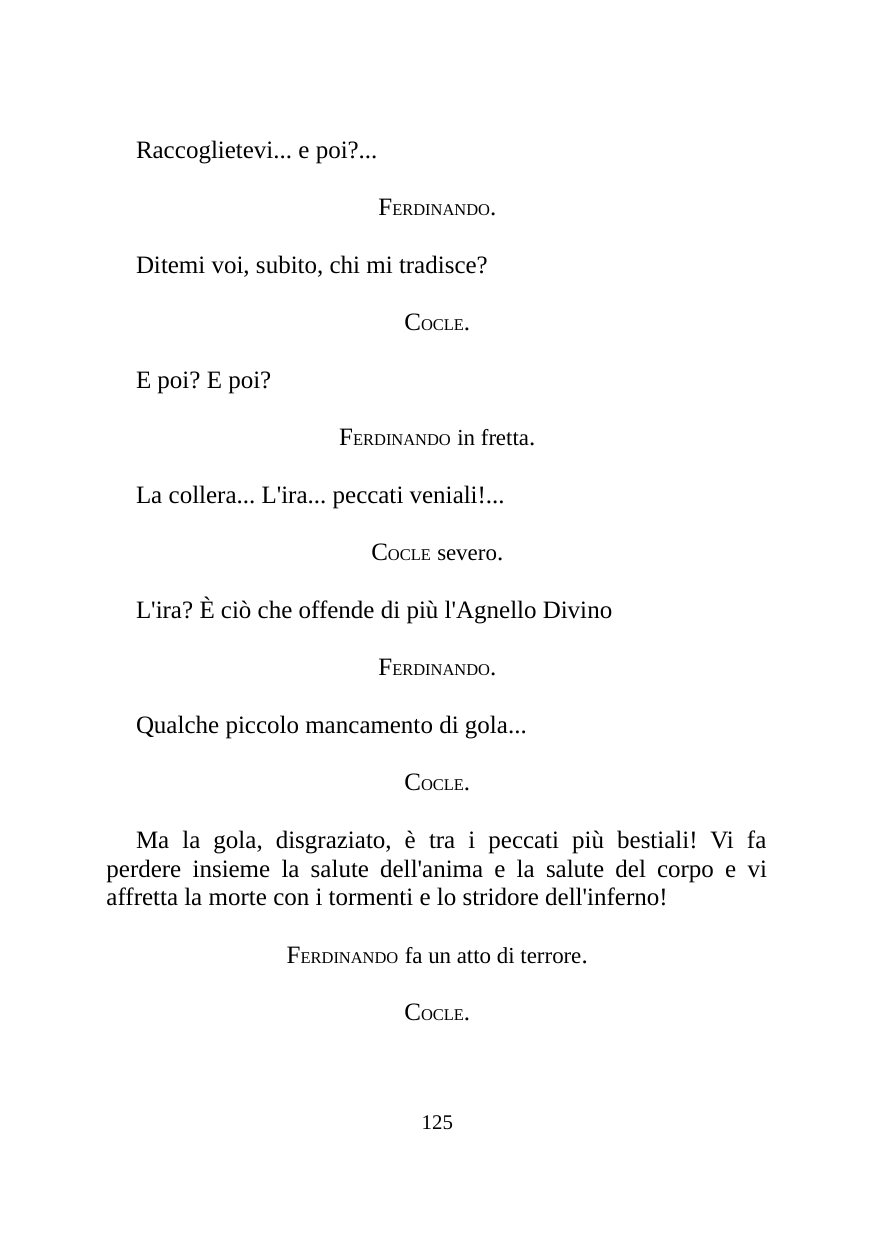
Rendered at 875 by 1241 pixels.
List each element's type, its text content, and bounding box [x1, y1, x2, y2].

text Ferdinando. [106, 192, 768, 221]
text Raccoglietevi... e poi?... [106, 135, 768, 164]
text La collera... L'ira... peccati veniali!... [106, 480, 768, 509]
text Cocle. [106, 997, 768, 1026]
text Ferdinando fa un atto di terrore. [106, 940, 768, 969]
text Cocle. [106, 307, 768, 336]
text Cocle. [106, 767, 768, 796]
text Qualche piccolo mancamento di gola... [106, 710, 768, 739]
text E poi? E poi? [106, 365, 768, 394]
text Ma la gola, disgraziato, è tra i peccati più bestiali! Vi fa perdere insieme la salute dell'anima e la salute del corpo e vi affretta la morte con i tormenti e lo stridore dell'inferno! [106, 825, 768, 911]
text Ditemi voi, subito, chi mi tradisce? [106, 250, 768, 279]
text Ferdinando. [106, 652, 768, 681]
text Ferdinando in fretta. [106, 422, 768, 451]
text Cocle severo. [106, 537, 768, 566]
text L'ira? È ciò che offende di più l'Agnello Divino [106, 595, 768, 624]
